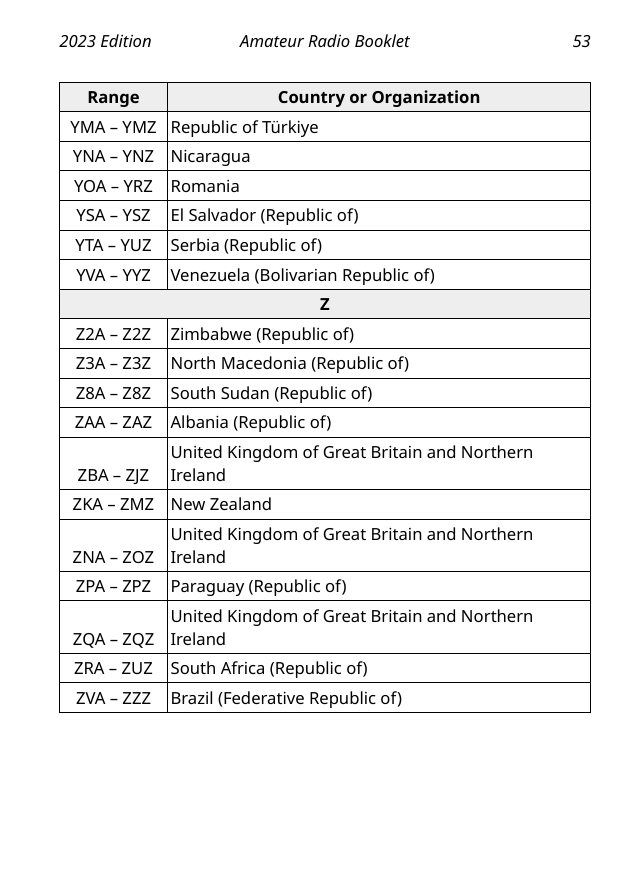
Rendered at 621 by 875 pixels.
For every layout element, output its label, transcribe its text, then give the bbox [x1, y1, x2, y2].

table_cell Zimbabwe (Republic of) [168, 319, 590, 348]
table_cell South Africa (Republic of) [168, 654, 590, 682]
table_cell YSA – YSZ [60, 201, 167, 229]
table_cell Brazil (Federative Republic of) [168, 683, 590, 712]
table_cell United Kingdom of Great Britain and Northern Ireland [168, 601, 590, 653]
table_cell United Kingdom of Great Britain and Northern Ireland [168, 438, 590, 489]
table_cell Z [60, 290, 590, 318]
table_cell Z3A – Z3Z [60, 349, 167, 377]
table_cell El Salvador (Republic of) [168, 201, 590, 229]
table_cell ZNA – ZOZ [60, 520, 167, 571]
table_cell Venezuela (Bolivarian Republic of) [168, 260, 590, 289]
table_cell South Sudan (Republic of) [168, 379, 590, 407]
table_cell ZBA – ZJZ [60, 438, 167, 489]
table_cell ZPA – ZPZ [60, 572, 167, 600]
table_cell YOA – YRZ [60, 171, 167, 200]
table_cell Z8A – Z8Z [60, 379, 167, 407]
table_cell Nicaragua [168, 142, 590, 170]
table_header Country or Organization [168, 83, 590, 111]
table_cell ZAA – ZAZ [60, 408, 167, 437]
table_cell YVA – YYZ [60, 260, 167, 289]
table_cell YMA – YMZ [60, 112, 167, 141]
table_cell Romania [168, 171, 590, 200]
table_cell Serbia (Republic of) [168, 231, 590, 259]
table_cell Albania (Republic of) [168, 408, 590, 437]
table_cell YNA – YNZ [60, 142, 167, 170]
table_cell ZKA – ZMZ [60, 490, 167, 518]
table_cell North Macedonia (Republic of) [168, 349, 590, 377]
table_header Range [60, 83, 167, 111]
table_cell United Kingdom of Great Britain and Northern Ireland [168, 520, 590, 571]
table_cell ZQA – ZQZ [60, 601, 167, 653]
table_cell Republic of Türkiye [168, 112, 590, 141]
table_cell Paraguay (Republic of) [168, 572, 590, 600]
table_cell ZRA – ZUZ [60, 654, 167, 682]
table_cell New Zealand [168, 490, 590, 518]
table_cell Z2A – Z2Z [60, 319, 167, 348]
table_cell YTA – YUZ [60, 231, 167, 259]
table_cell ZVA – ZZZ [60, 683, 167, 712]
